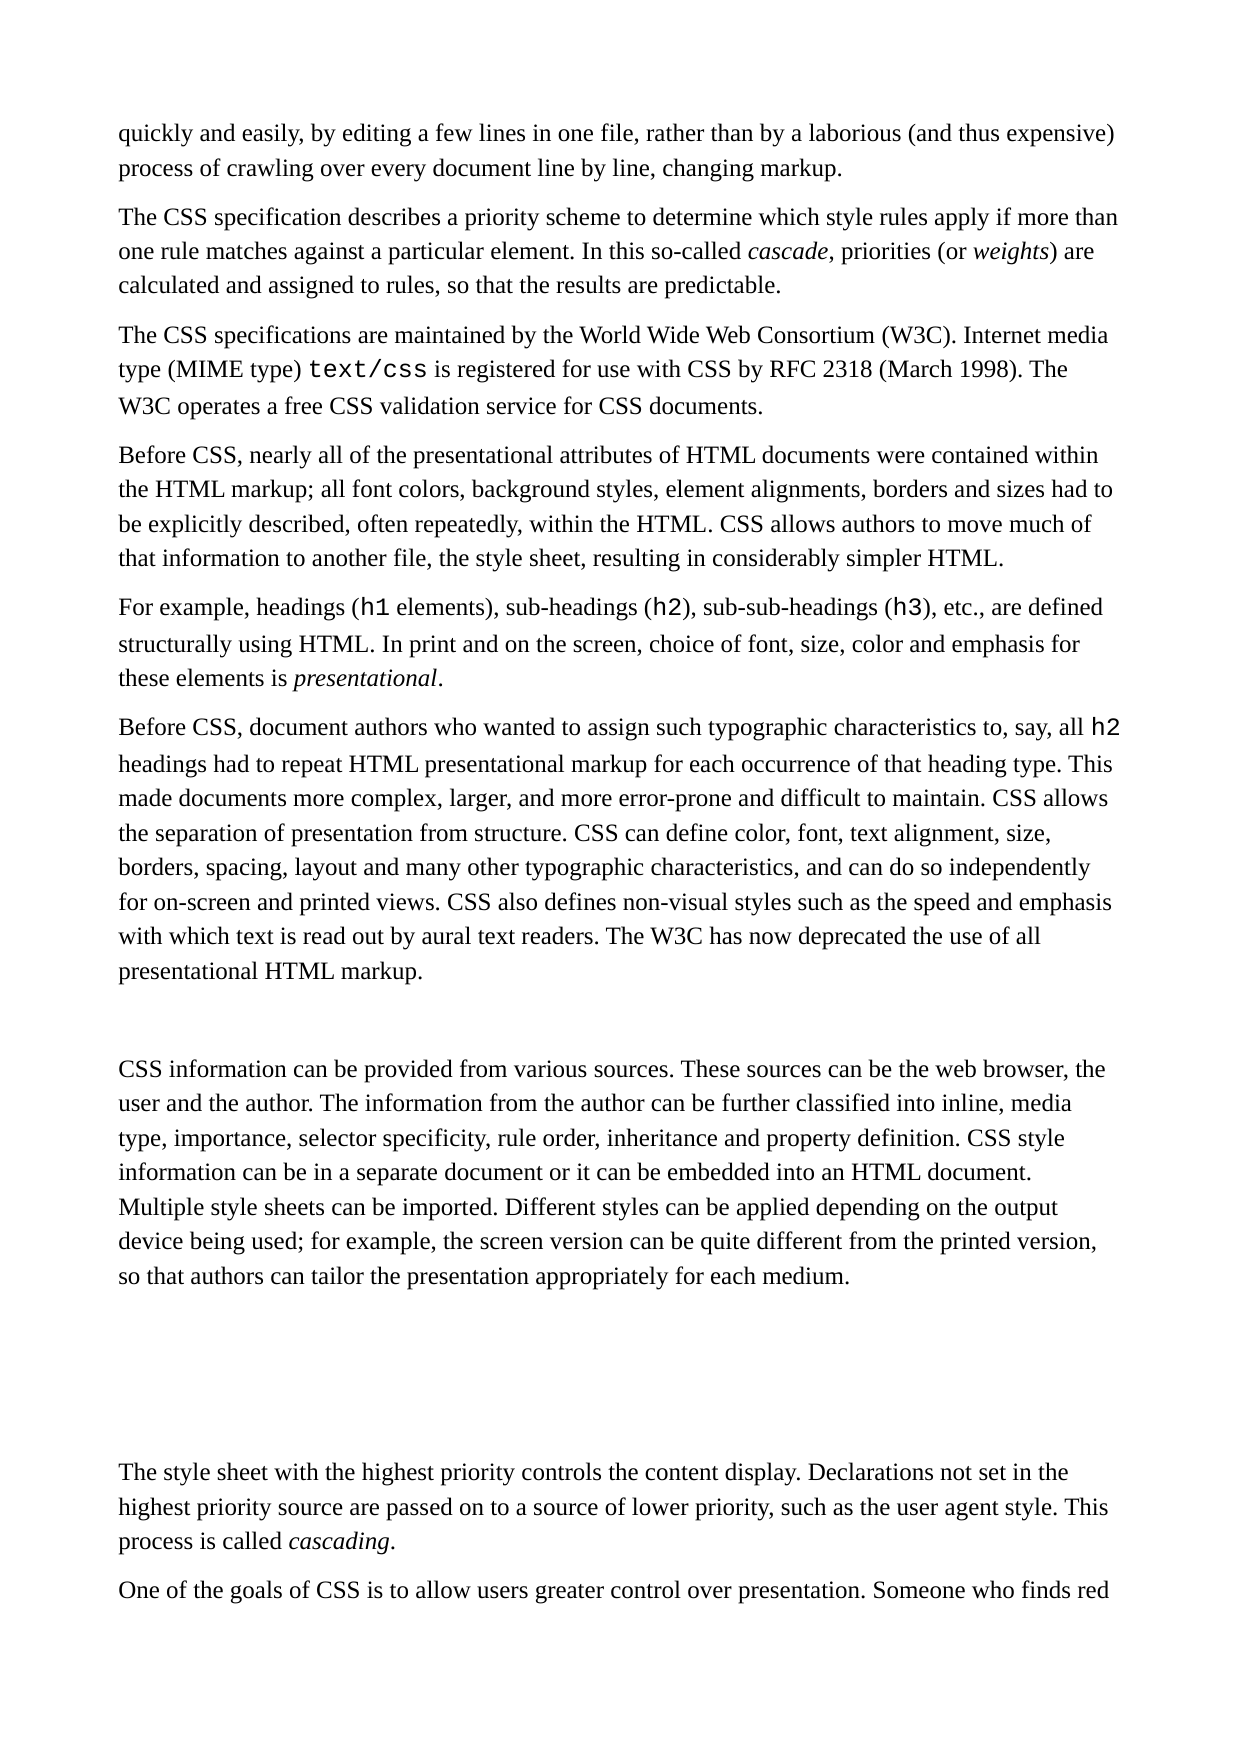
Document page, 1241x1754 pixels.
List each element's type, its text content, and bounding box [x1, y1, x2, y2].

text Before CSS, nearly all of the presentational attributes of HTML documents were contained within the HTML markup; all font colors, background styles, element alignments, borders and sizes had to be explicitly described, often repeatedly, within the HTML. CSS allows authors to move much of that information to another file, the style sheet, resulting in considerably simpler HTML. [118, 440, 1122, 572]
text Before CSS, document authors who wanted to assign such typographic characteristics to, say, all h2 headings had to repeat HTML presentational markup for each occurrence of that heading type. This made documents more complex, larger, and more error-prone and difficult to maintain. CSS allows the separation of presentation from structure. CSS can define color, font, text alignment, size, borders, spacing, layout and many other typographic characteristics, and can do so independently for on-screen and printed views. CSS also defines non-visual styles such as the speed and emphasis with which text is read out by aural text readers. The W3C has now deprecated the use of all presentational HTML markup. [118, 712, 1122, 984]
text CSS information can be provided from various sources. These sources can be the web browser, the user and the author. The information from the author can be further classified into inline, media type, importance, selector specificity, rule order, inheritance and property definition. CSS style information can be in a separate document or it can be embedded into an HTML document. Multiple style sheets can be imported. Different styles can be applied depending on the output device being used; for example, the screen version can be quite different from the printed version, so that authors can tailor the presentation appropriately for each medium. [118, 1054, 1122, 1289]
text The CSS specification describes a priority scheme to determine which style rules apply if more than one rule matches against a particular element. In this so-called cascade, priorities (or weights) are calculated and assigned to rules, so that the results are predictable. [118, 202, 1122, 299]
text The style sheet with the highest priority controls the content display. Declarations not set in the highest priority source are passed on to a source of lower priority, such as the user agent style. This process is called cascading. [118, 1457, 1122, 1555]
text For example, headings (h1 elements), sub-headings (h2), sub-sub-headings (h3), etc., are defined structurally using HTML. In print and on the screen, choice of font, size, color and emphasis for these elements is presentational. [118, 592, 1122, 692]
text The CSS specifications are maintained by the World Wide Web Consortium (W3C). Internet media type (MIME type) text/css is registered for use with CSS by RFC 2318 (March 1998). The W3C operates a free CSS validation service for CSS documents. [118, 320, 1122, 419]
text quickly and easily, by editing a few lines in one file, rather than by a laborious (and thus expensive) process of crawling over every document line by line, changing markup. [118, 118, 1122, 181]
text One of the goals of CSS is to allow users greater control over presentation. Someone who finds red [118, 1575, 1122, 1604]
